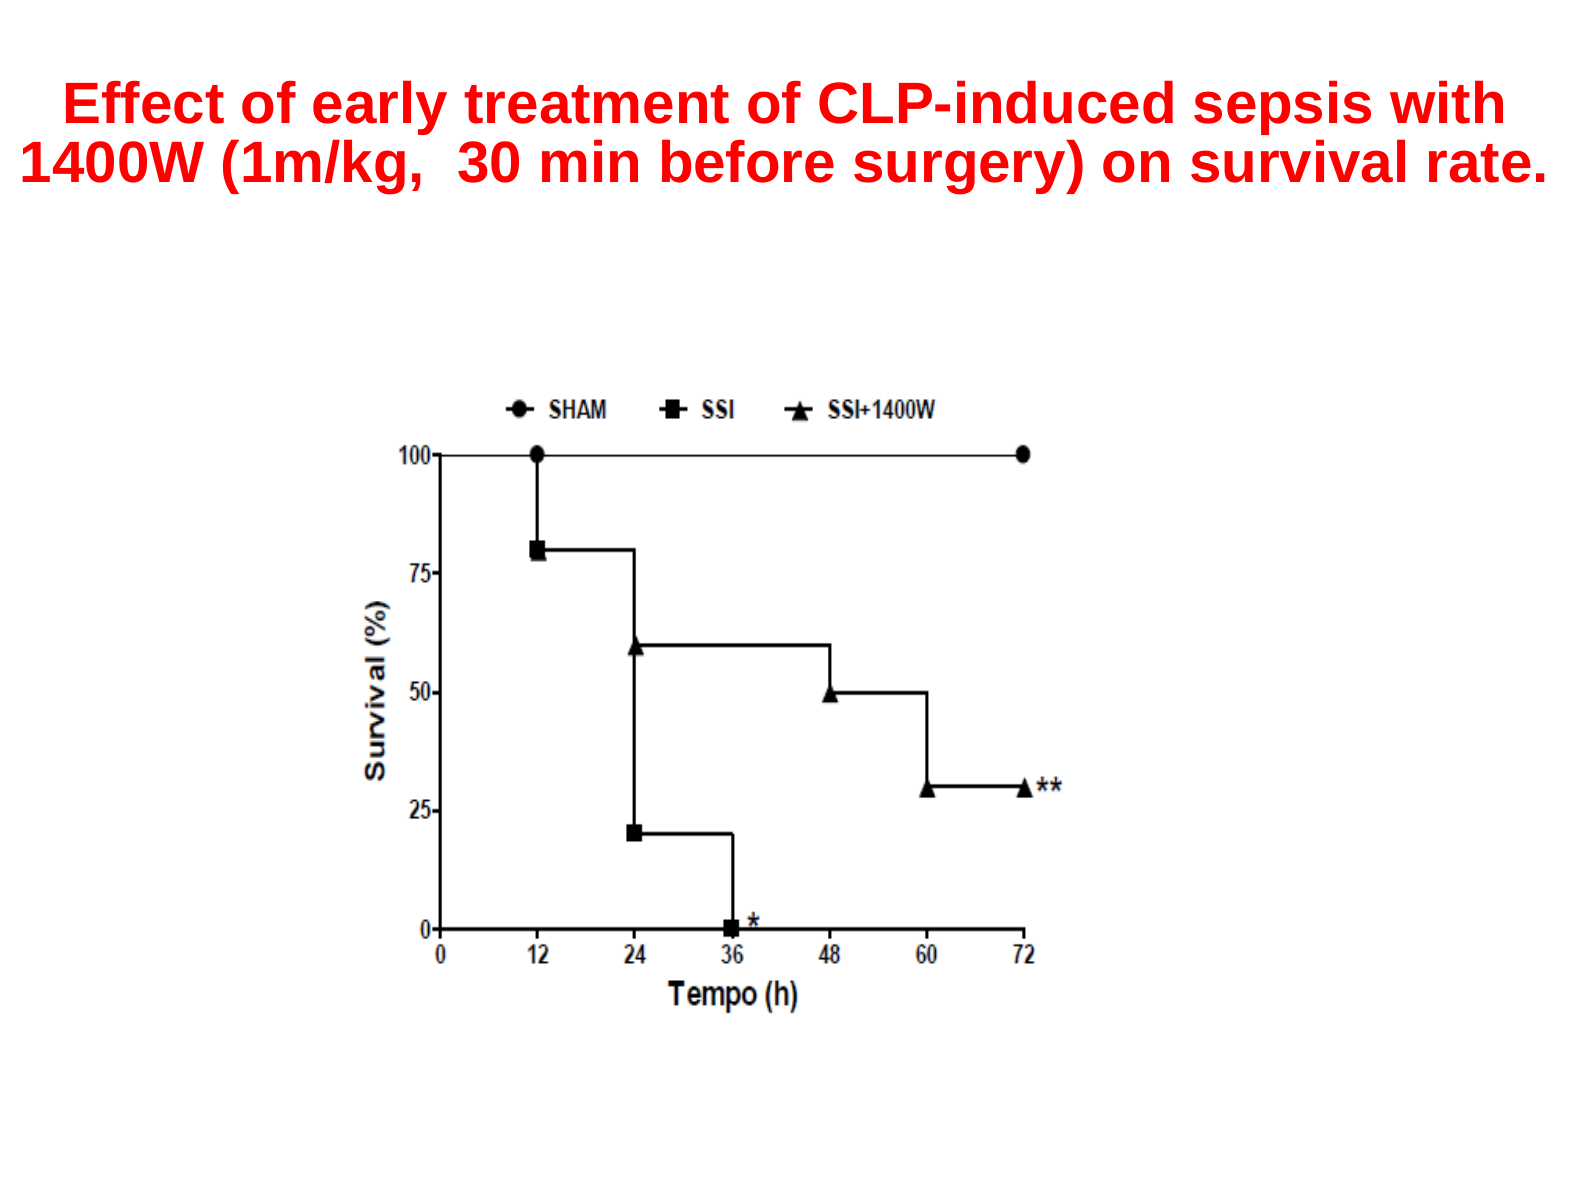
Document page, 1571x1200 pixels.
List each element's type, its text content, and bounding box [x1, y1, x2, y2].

text_box Effect of early treatment of CLP-induced sepsis with 1400W (1m/kg, 30 min before surgery) on survival rate. [0, 68, 1571, 204]
picture [320, 278, 1251, 1061]
